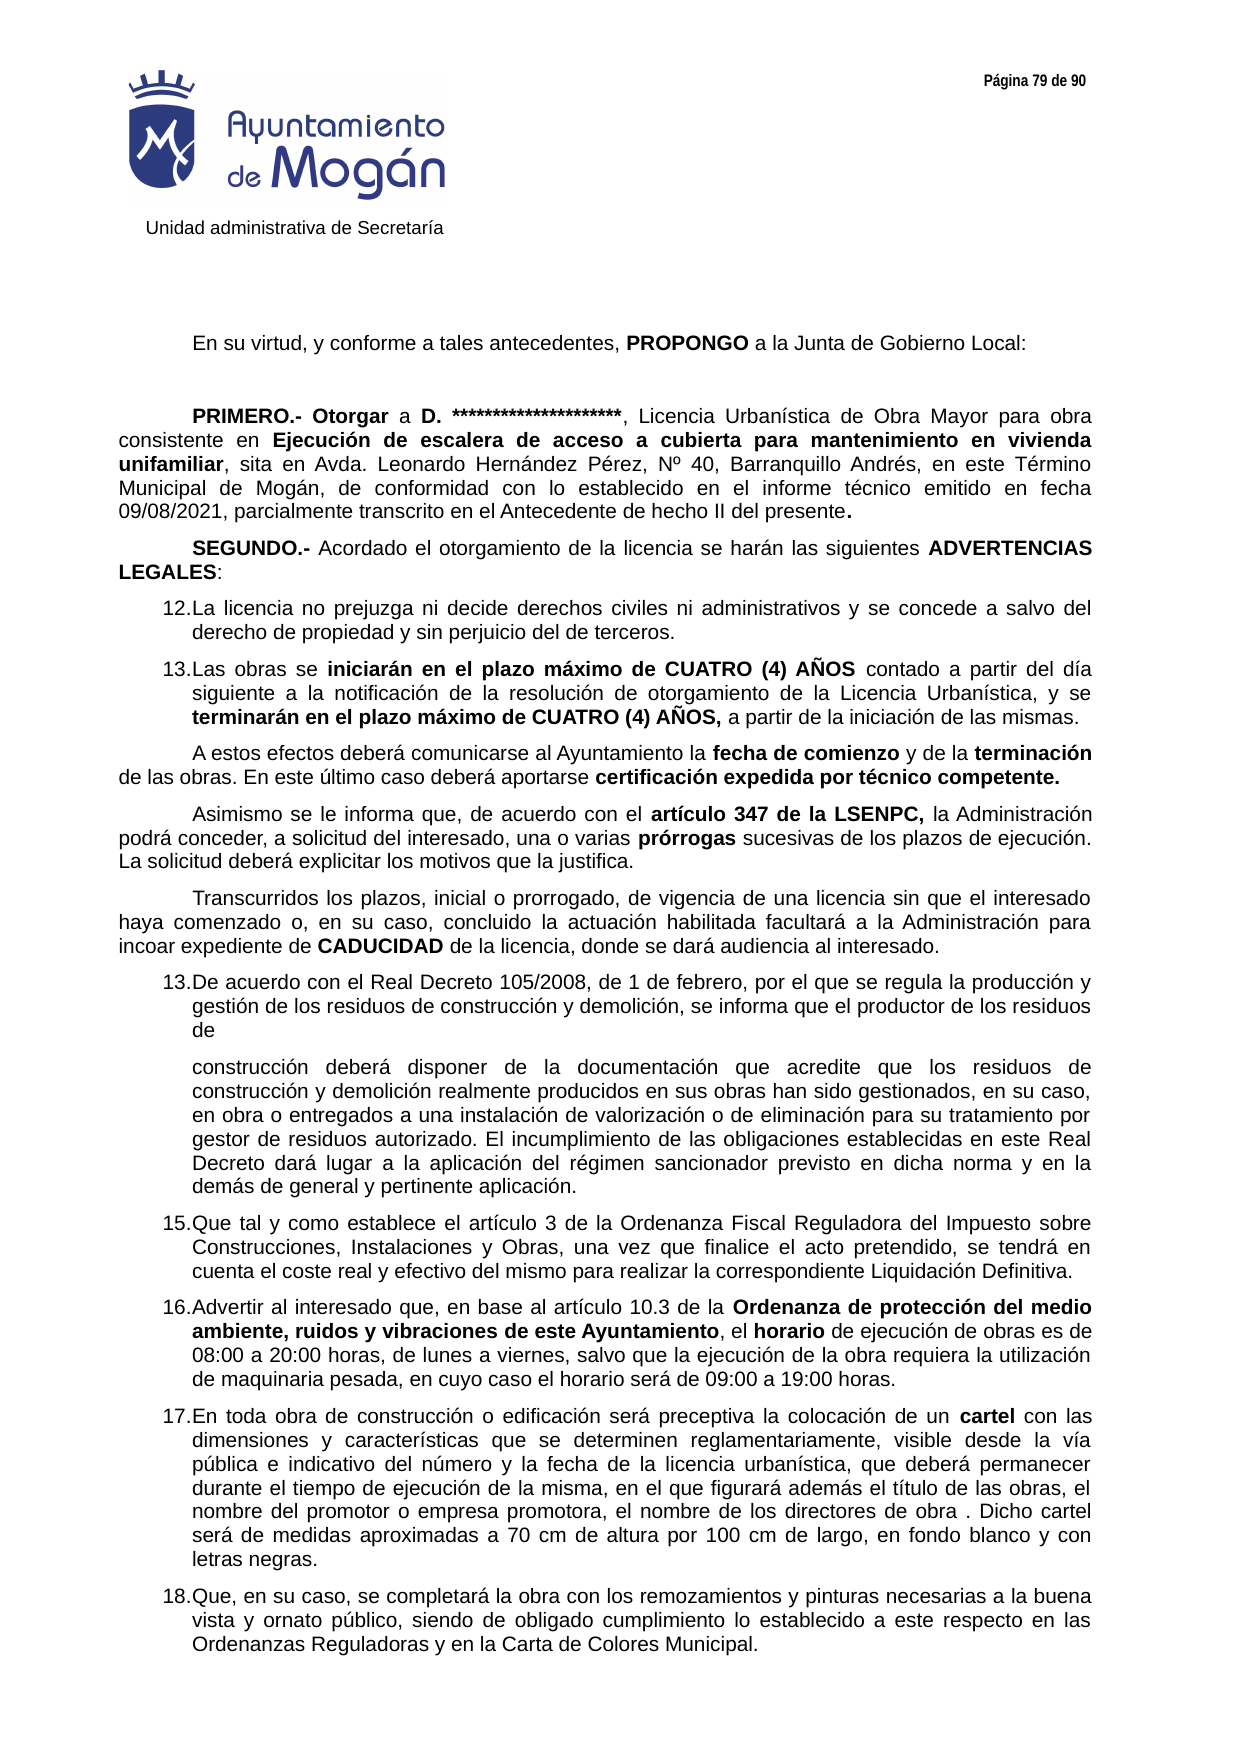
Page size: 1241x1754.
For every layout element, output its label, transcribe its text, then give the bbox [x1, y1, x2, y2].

picture [128, 70, 445, 206]
list Las obras se iniciarán en el plazo máximo de CUATRO (4) AÑOS contado a partir del día siguiente a la notificación de la resolución de otorgamiento de la Licencia Urbanística, y se terminarán en el plazo máximo de CUATRO (4) AÑOS, a partir de la iniciación de las mismas. [162, 657, 1092, 728]
list Que, en su caso, se completará la obra con los remozamientos y pinturas necesarias a la buena vista y ornato público, siendo de obligado cumplimiento lo establecido a este respecto en las Ordenanzas Reguladoras y en la Carta de Colores Municipal. [162, 1584, 1092, 1656]
list De acuerdo con el Real Decreto 105/2008, de 1 de febrero, por el que se regula la producción y gestión de los residuos de construcción y demolición, se informa que el productor de los residuos de [162, 970, 1092, 1042]
list construcción deberá disponer de la documentación que acredite que los residuos de construcción y demolición realmente producidos en sus obras han sido gestionados, en su caso, en obra o entregados a una instalación de valorización o de eliminación para su tratamiento por gestor de residuos autorizado. El incumplimiento de las obligaciones establecidas en este Real Decreto dará lugar a la aplicación del régimen sancionador previsto en dicha norma y en la demás de general y pertinente aplicación. [162, 1054, 1092, 1198]
text A estos efectos deberá comunicarse al Ayuntamiento la fecha de comienzo y de la terminación de las obras. En este último caso deberá aportarse certificación expedida por técnico competente. [118, 741, 1092, 789]
list En toda obra de construcción o edificación será preceptiva la colocación de un cartel con las dimensiones y características que se determinen reglamentariamente, visible desde la vía pública e indicativo del número y la fecha de la licencia urbanística, que deberá permanecer durante el tiempo de ejecución de la misma, en el que figurará además el título de las obras, el nombre del promotor o empresa promotora, el nombre de los directores de obra . Dicho cartel será de medidas aproximadas a 70 cm de altura por 100 cm de largo, en fondo blanco y con letras negras. [162, 1403, 1092, 1571]
text Transcurridos los plazos, inicial o prorrogado, de vigencia de una licencia sin que el interesado haya comenzado o, en su caso, concluido la actuación habilitada facultará a la Administración para incoar expediente de CADUCIDAD de la licencia, donde se dará audiencia al interesado. [118, 886, 1092, 958]
text PRIMERO.- Otorgar a D. *********************, Licencia Urbanística de Obra Mayor para obra consistente en Ejecución de escalera de acceso a cubierta para mantenimiento en vivienda unifamiliar, sita en Avda. Leonardo Hernández Pérez, Nº 40, Barranquillo Andrés, en este Término Municipal de Mogán, de conformidad con lo establecido en el informe técnico emitido en fecha 09/08/2021, parcialmente transcrito en el Antecedente de hecho II del presente. [118, 403, 1092, 523]
list La licencia no prejuzga ni decide derechos civiles ni administrativos y se concede a salvo del derecho de propiedad y sin perjuicio del de terceros. [162, 596, 1092, 644]
text En su virtud, y conforme a tales antecedentes, PROPONGO a la Junta de Gobierno Local: [118, 331, 1092, 354]
text Asimismo se le informa que, de acuerdo con el artículo 347 de la LSENPC, la Administración podrá conceder, a solicitud del interesado, una o varias prórrogas sucesivas de los plazos de ejecución. La solicitud deberá explicitar los motivos que la justifica. [118, 801, 1092, 873]
text SEGUNDO.- Acordado el otorgamiento de la licencia se harán las siguientes ADVERTENCIAS LEGALES: [118, 536, 1092, 584]
list Advertir al interesado que, en base al artículo 10.3 de la Ordenanza de protección del medio ambiente, ruidos y vibraciones de este Ayuntamiento, el horario de ejecución de obras es de 08:00 a 20:00 horas, de lunes a viernes, salvo que la ejecución de la obra requiera la utilización de maquinaria pesada, en cuyo caso el horario será de 09:00 a 19:00 horas. [162, 1295, 1092, 1391]
list Que tal y como establece el artículo 3 de la Ordenanza Fiscal Reguladora del Impuesto sobre Construcciones, Instalaciones y Obras, una vez que finalice el acto pretendido, se tendrá en cuenta el coste real y efectivo del mismo para realizar la correspondiente Liquidación Definitiva. [162, 1211, 1092, 1283]
